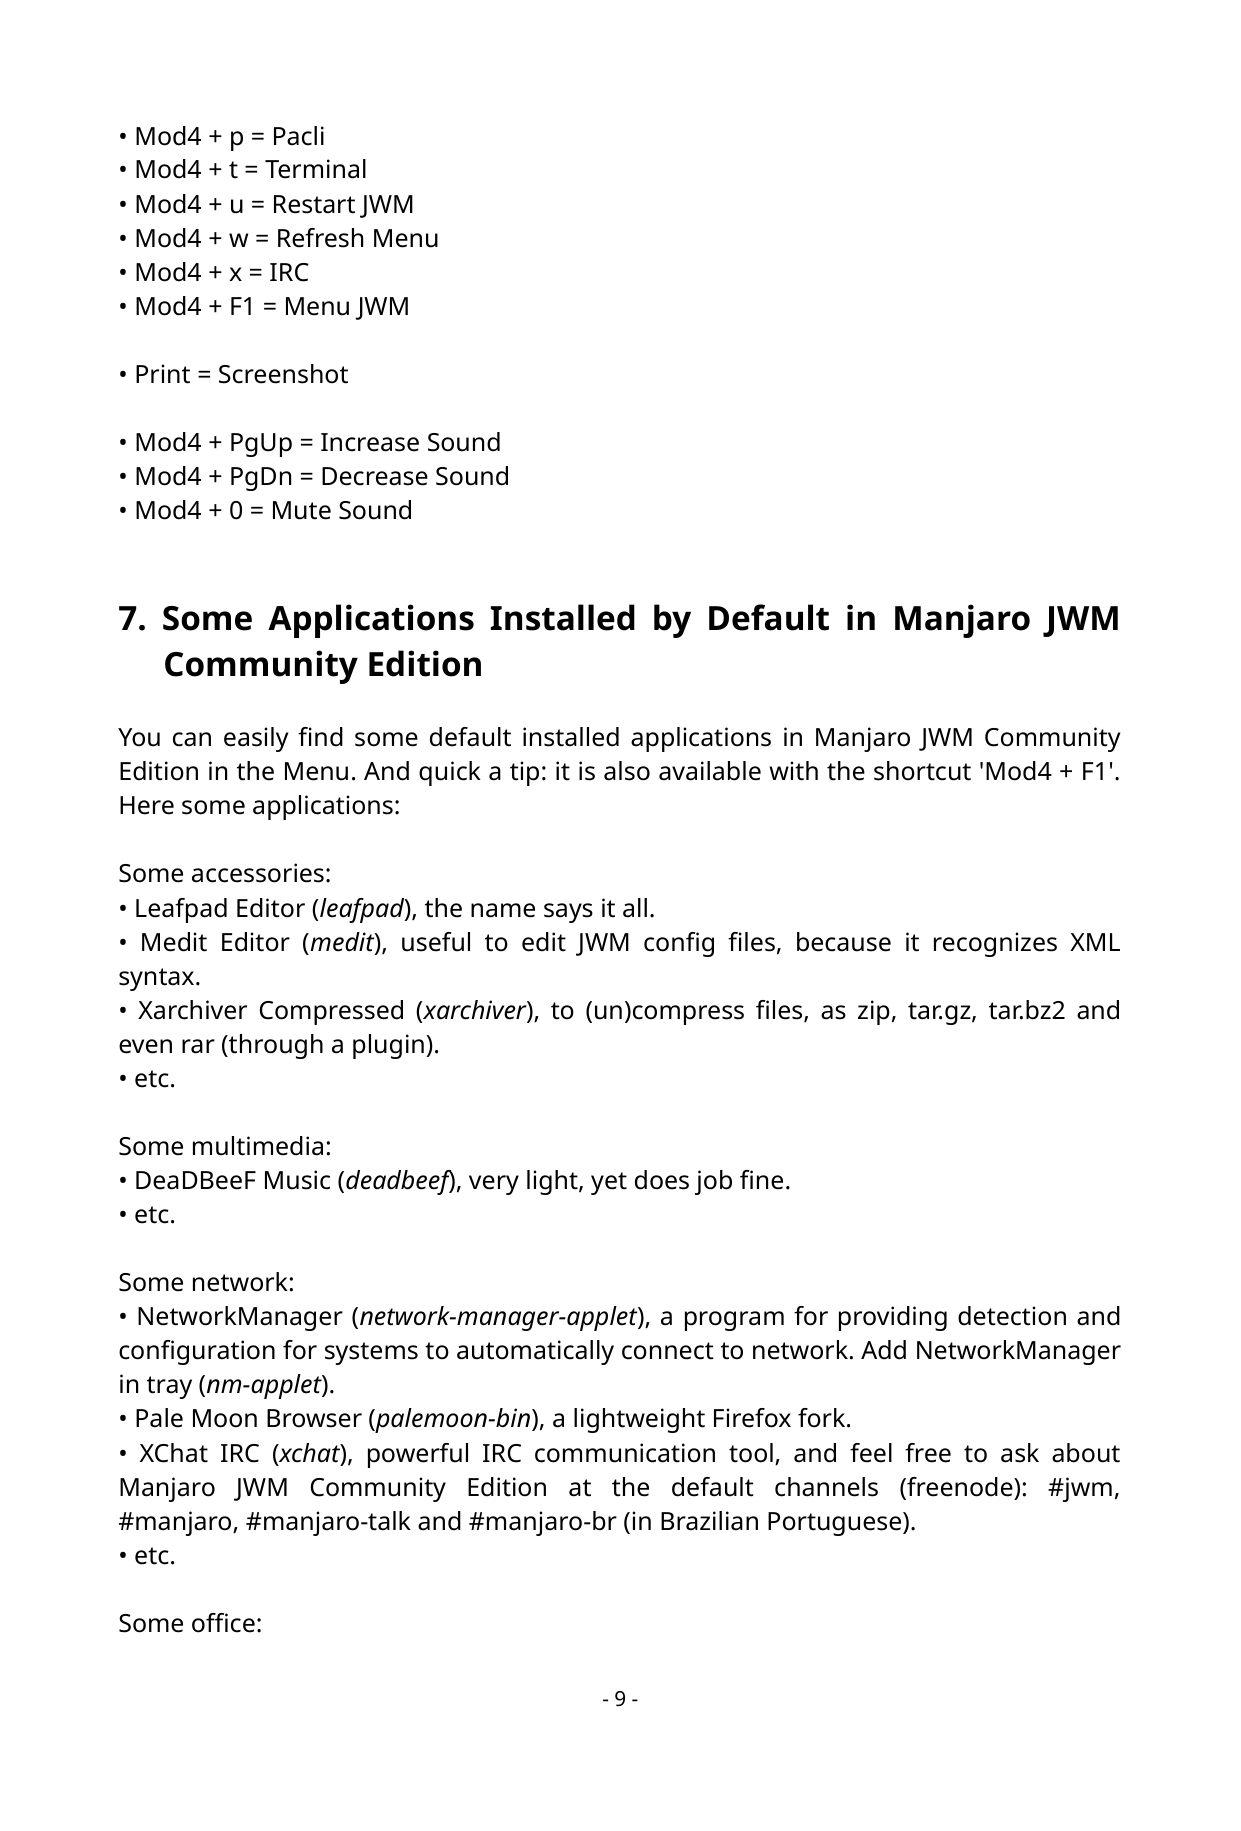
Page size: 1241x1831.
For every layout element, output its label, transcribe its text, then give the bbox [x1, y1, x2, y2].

text • Mod4 + u = Restart JWM [118, 186, 1122, 220]
text • etc. [118, 1061, 1122, 1094]
text • Leafpad Editor (leafpad), the name says it all. [118, 890, 1122, 924]
text • Xarchiver Compressed (xarchiver), to (un)compress files, as zip, tar.gz, tar.bz2 and even rar (through a plugin). [118, 992, 1122, 1061]
text • Mod4 + 0 = Mute Sound [118, 493, 1122, 527]
text • Pale Moon Browser (palemoon-bin), a lightweight Firefox fork. [118, 1401, 1122, 1435]
text • etc. [118, 1537, 1122, 1571]
text • Mod4 + F1 = Menu JWM [118, 288, 1122, 322]
subtitle 7. Some Applications Installed by Default in Manjaro JWM Community Edition [118, 595, 1122, 686]
text • Medit Editor (medit), useful to edit JWM config files, because it recognizes XML syntax. [118, 924, 1122, 992]
text • Print = Screenshot [118, 357, 1122, 391]
text • Mod4 + x = IRC [118, 254, 1122, 288]
text • XChat IRC (xchat), powerful IRC communication tool, and feel free to ask about Manjaro JWM Community Edition at the default channels (freenode): #jwm, #manjaro, #manjaro-talk and #manjaro-br (in Brazilian Portuguese). [118, 1435, 1122, 1537]
text • etc. [118, 1197, 1122, 1231]
text Some multimedia: [118, 1129, 1122, 1163]
text • Mod4 + PgUp = Increase Sound [118, 425, 1122, 459]
text • NetworkManager (network-manager-applet), a program for providing detection and configuration for systems to automatically connect to network. Add NetworkManager in tray (nm-applet). [118, 1299, 1122, 1401]
text Some network: [118, 1265, 1122, 1299]
text • Mod4 + p = Pacli [118, 118, 1122, 152]
text • Mod4 + t = Terminal [118, 152, 1122, 186]
text Some office: [118, 1606, 1122, 1639]
text Some accessories: [118, 856, 1122, 890]
text • DeaDBeeF Music (deadbeef), very light, yet does job fine. [118, 1163, 1122, 1197]
text • Mod4 + w = Refresh Menu [118, 220, 1122, 254]
text • Mod4 + PgDn = Decrease Sound [118, 459, 1122, 493]
text You can easily find some default installed applications in Manjaro JWM Community Edition in the Menu. And quick a tip: it is also available with the shortcut 'Mod4 + F1'. Here some applications: [118, 720, 1122, 822]
